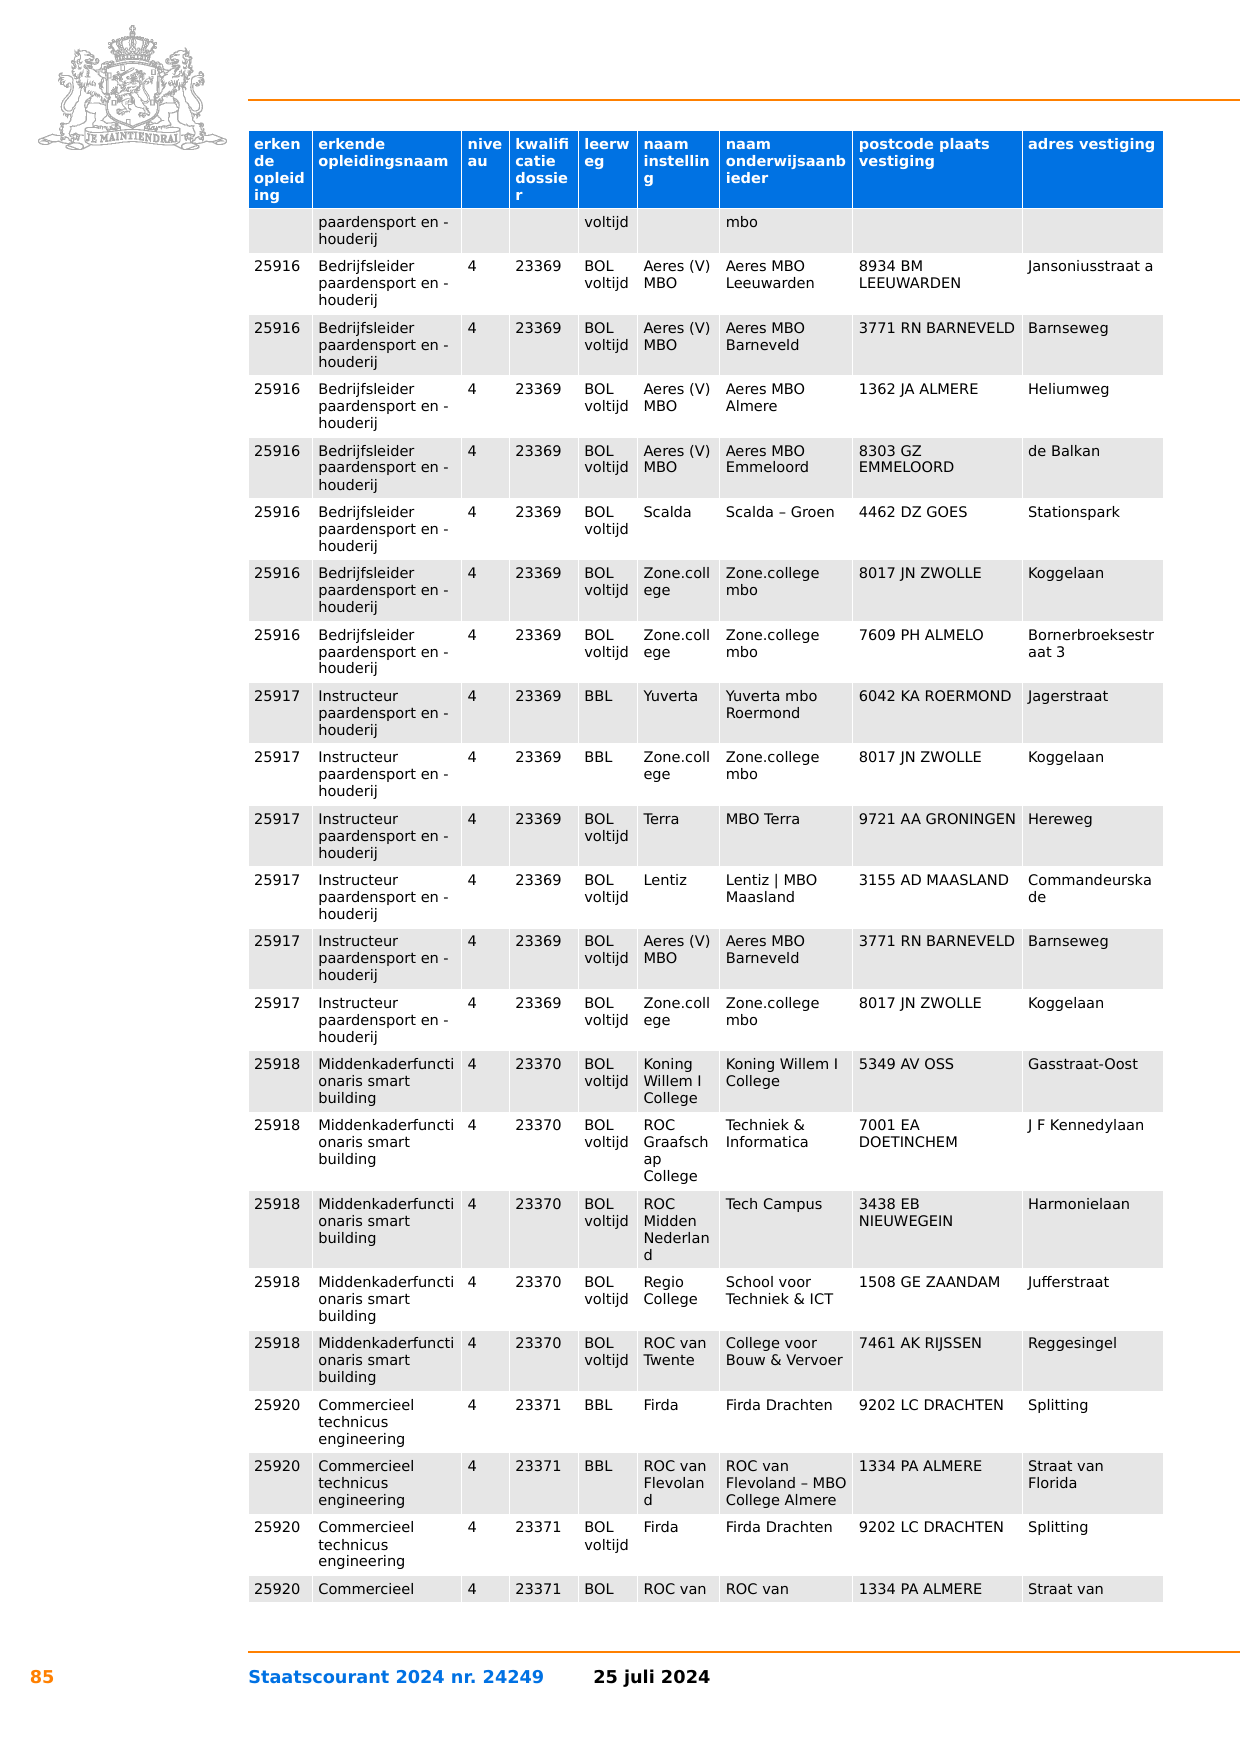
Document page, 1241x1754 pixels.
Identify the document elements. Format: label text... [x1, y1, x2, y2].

table_cell ROC van Flevoland – MBO College Almere [720, 1453, 852, 1514]
table_cell Middenkaderfunctionaris smart building [313, 1113, 461, 1190]
table_cell mbo [720, 209, 852, 253]
table_cell 1334 PA ALMERE [853, 1576, 1022, 1602]
table_cell BBL [579, 745, 637, 805]
table_cell College voor Bouw & Vervoer [720, 1331, 852, 1391]
table_cell Gasstraat-Oost [1023, 1051, 1163, 1112]
table_cell Instructeur paardensport en -houderij [313, 683, 461, 743]
table_cell 4 [462, 254, 509, 314]
table_cell 3155 AD MAASLAND [853, 867, 1022, 927]
table_cell 4 [462, 376, 509, 437]
table_cell School voor Techniek & ICT [720, 1269, 852, 1329]
table_cell 25918 [249, 1191, 312, 1268]
table_cell 25917 [249, 929, 312, 989]
table_cell BOL voltijd [579, 867, 637, 927]
table_cell Jufferstraat [1023, 1269, 1163, 1329]
table_cell 25920 [249, 1392, 312, 1452]
table_cell Barnseweg [1023, 929, 1163, 989]
table_cell 25918 [249, 1113, 312, 1190]
table_cell 4 [462, 499, 509, 559]
table_cell Straat van Florida [1023, 1453, 1163, 1514]
table_cell 4 [462, 1113, 509, 1190]
table_cell Lentiz | MBO Maasland [720, 867, 852, 927]
table_cell BOL voltijd [579, 438, 637, 498]
table_cell Commercieel [313, 1576, 461, 1602]
table_cell 23370 [510, 1331, 578, 1391]
table_cell 4 [462, 1576, 509, 1602]
table_cell voltijd [579, 209, 637, 253]
table_cell Firda Drachten [720, 1515, 852, 1575]
table_cell 4 [462, 560, 509, 621]
table_cell Koning Willem I College [638, 1051, 719, 1112]
table_cell 3771 RN BARNEVELD [853, 315, 1022, 375]
table_cell Straat van [1023, 1576, 1163, 1602]
table_cell Zone.college mbo [720, 560, 852, 621]
table_cell 4 [462, 990, 509, 1050]
table_cell [462, 209, 509, 253]
table_cell 4 [462, 438, 509, 498]
table_cell 23369 [510, 438, 578, 498]
table_cell 8017 JN ZWOLLE [853, 745, 1022, 805]
table_cell Aeres MBO Leeuwarden [720, 254, 852, 314]
table_cell 4 [462, 1453, 509, 1514]
table_cell 4 [462, 1515, 509, 1575]
table_header erkende opleidingsnaam [313, 131, 461, 208]
table_header adres vestiging [1023, 131, 1163, 208]
table_cell 25918 [249, 1051, 312, 1112]
table_cell Bedrijfsleider paardensport en -houderij [313, 254, 461, 314]
table_cell Scalda [638, 499, 719, 559]
table_cell Zone.college mbo [720, 745, 852, 805]
table_cell Middenkaderfunctionaris smart building [313, 1269, 461, 1329]
table_header naam instelling [638, 131, 719, 208]
table_cell 23369 [510, 867, 578, 927]
table_cell 25916 [249, 499, 312, 559]
table_cell 23369 [510, 622, 578, 682]
table_cell Aeres (V) MBO [638, 929, 719, 989]
table_cell 23369 [510, 990, 578, 1050]
table_cell [638, 209, 719, 253]
table_cell 3771 RN BARNEVELD [853, 929, 1022, 989]
table_cell BOL voltijd [579, 254, 637, 314]
table_cell Commercieel technicus engineering [313, 1392, 461, 1452]
table_cell Tech Campus [720, 1191, 852, 1268]
table_cell BOL voltijd [579, 1191, 637, 1268]
table_cell [853, 209, 1022, 253]
table_cell Aeres MBO Almere [720, 376, 852, 437]
table_cell BBL [579, 683, 637, 743]
table_cell 23369 [510, 315, 578, 375]
table_cell Aeres MBO Emmeloord [720, 438, 852, 498]
table_cell [510, 209, 578, 253]
table_cell 25916 [249, 560, 312, 621]
table_header naam onderwijsaanbieder [720, 131, 852, 208]
table_cell 7001 EA DOETINCHEM [853, 1113, 1022, 1190]
table_cell BOL voltijd [579, 1515, 637, 1575]
table_cell Middenkaderfunctionaris smart building [313, 1191, 461, 1268]
table_cell Commercieel technicus engineering [313, 1453, 461, 1514]
table_cell 8017 JN ZWOLLE [853, 560, 1022, 621]
table_cell Harmonielaan [1023, 1191, 1163, 1268]
table_cell Aeres (V) MBO [638, 254, 719, 314]
table_cell Aeres (V) MBO [638, 376, 719, 437]
table_cell 1334 PA ALMERE [853, 1453, 1022, 1514]
table_cell 9202 LC DRACHTEN [853, 1392, 1022, 1452]
table_cell Bedrijfsleider paardensport en -houderij [313, 622, 461, 682]
table_cell Zone.college mbo [720, 622, 852, 682]
table_cell ROC van Twente [638, 1331, 719, 1391]
table_cell 23371 [510, 1392, 578, 1452]
table_cell 23370 [510, 1191, 578, 1268]
table_cell BOL voltijd [579, 376, 637, 437]
table_cell Lentiz [638, 867, 719, 927]
table_cell 25917 [249, 990, 312, 1050]
table_cell 9721 AA GRONINGEN [853, 806, 1022, 866]
table_cell BOL voltijd [579, 1269, 637, 1329]
table_cell 8934 BM LEEUWARDEN [853, 254, 1022, 314]
table_cell 8303 GZ EMMELOORD [853, 438, 1022, 498]
table_cell Aeres MBO Barneveld [720, 929, 852, 989]
table_cell 5349 AV OSS [853, 1051, 1022, 1112]
table_cell Koggelaan [1023, 560, 1163, 621]
table_cell Middenkaderfunctionaris smart building [313, 1331, 461, 1391]
table_cell BOL voltijd [579, 315, 637, 375]
table_cell 25916 [249, 315, 312, 375]
table_cell 25916 [249, 254, 312, 314]
table_cell Splitting [1023, 1515, 1163, 1575]
table_cell Middenkaderfunctionaris smart building [313, 1051, 461, 1112]
table_cell 25916 [249, 438, 312, 498]
table_cell BOL voltijd [579, 1051, 637, 1112]
table_cell Terra [638, 806, 719, 866]
table_cell Firda [638, 1515, 719, 1575]
table_cell 25920 [249, 1515, 312, 1575]
table_cell 4 [462, 867, 509, 927]
table_header kwalificatie dossier [510, 131, 578, 208]
table_cell 23370 [510, 1269, 578, 1329]
table_cell 4 [462, 745, 509, 805]
table_cell Commandeurskade [1023, 867, 1163, 927]
table_cell Koggelaan [1023, 990, 1163, 1050]
table_cell Stationspark [1023, 499, 1163, 559]
table_cell Aeres MBO Barneveld [720, 315, 852, 375]
table_cell 4 [462, 1269, 509, 1329]
table_cell 4 [462, 315, 509, 375]
table_cell Bornerbroeksestraat 3 [1023, 622, 1163, 682]
table_cell Zone.college [638, 990, 719, 1050]
table_cell [1023, 209, 1163, 253]
table_cell Aeres (V) MBO [638, 438, 719, 498]
table_cell de Balkan [1023, 438, 1163, 498]
table_cell BOL voltijd [579, 990, 637, 1050]
table_cell 4 [462, 683, 509, 743]
table_cell BOL voltijd [579, 622, 637, 682]
table_cell 4 [462, 1051, 509, 1112]
table_cell Jansoniusstraat a [1023, 254, 1163, 314]
table_cell 25918 [249, 1269, 312, 1329]
table_cell 7609 PH ALMELO [853, 622, 1022, 682]
table_cell Yuverta [638, 683, 719, 743]
table_cell 23369 [510, 929, 578, 989]
table_cell 23369 [510, 560, 578, 621]
table_cell [249, 209, 312, 253]
table_cell paardensport en -houderij [313, 209, 461, 253]
table_cell Techniek & Informatica [720, 1113, 852, 1190]
table_cell 4462 DZ GOES [853, 499, 1022, 559]
table_cell 4 [462, 622, 509, 682]
table_cell ROC van [638, 1576, 719, 1602]
table_cell 8017 JN ZWOLLE [853, 990, 1022, 1050]
table_cell 3438 EB NIEUWEGEIN [853, 1191, 1022, 1268]
table_cell J F Kennedylaan [1023, 1113, 1163, 1190]
table_cell Instructeur paardensport en -houderij [313, 990, 461, 1050]
table_cell 4 [462, 1191, 509, 1268]
table_cell Aeres (V) MBO [638, 315, 719, 375]
table_cell Hereweg [1023, 806, 1163, 866]
table_cell Firda Drachten [720, 1392, 852, 1452]
table_cell MBO Terra [720, 806, 852, 866]
table_cell 23371 [510, 1515, 578, 1575]
table_cell Bedrijfsleider paardensport en -houderij [313, 438, 461, 498]
table_cell Bedrijfsleider paardensport en -houderij [313, 376, 461, 437]
table_cell 23371 [510, 1453, 578, 1514]
table_cell 25920 [249, 1453, 312, 1514]
table_cell Instructeur paardensport en -houderij [313, 867, 461, 927]
table_cell 1508 GE ZAANDAM [853, 1269, 1022, 1329]
table_cell 9202 LC DRACHTEN [853, 1515, 1022, 1575]
table_cell Heliumweg [1023, 376, 1163, 437]
table_cell Regio College [638, 1269, 719, 1329]
table_cell 23369 [510, 683, 578, 743]
table_cell ROC van [720, 1576, 852, 1602]
table_cell 23371 [510, 1576, 578, 1602]
table_cell 23370 [510, 1113, 578, 1190]
table_cell 4 [462, 1331, 509, 1391]
table_cell 23369 [510, 376, 578, 437]
table_header leerweg [579, 131, 637, 208]
table_cell Zone.college mbo [720, 990, 852, 1050]
table_cell BOL voltijd [579, 1331, 637, 1391]
table_cell 7461 AK RIJSSEN [853, 1331, 1022, 1391]
table_cell BBL [579, 1453, 637, 1514]
table_cell BBL [579, 1392, 637, 1452]
table_cell BOL voltijd [579, 560, 637, 621]
table_cell BOL voltijd [579, 1113, 637, 1190]
table_cell 25917 [249, 745, 312, 805]
table_cell 23370 [510, 1051, 578, 1112]
table_cell 1362 JA ALMERE [853, 376, 1022, 437]
table_cell Barnseweg [1023, 315, 1163, 375]
table_cell 23369 [510, 745, 578, 805]
table_cell 25916 [249, 376, 312, 437]
table_cell Zone.college [638, 622, 719, 682]
table_header niveau [462, 131, 509, 208]
table_cell 4 [462, 806, 509, 866]
table_cell 23369 [510, 806, 578, 866]
table_cell Commercieel technicus engineering [313, 1515, 461, 1575]
picture [38, 25, 227, 150]
table_cell BOL voltijd [579, 929, 637, 989]
table_cell ROC Graafschap College [638, 1113, 719, 1190]
table_header postcode plaats vestiging [853, 131, 1022, 208]
table_cell Instructeur paardensport en -houderij [313, 745, 461, 805]
table_cell Zone.college [638, 745, 719, 805]
table_cell 4 [462, 1392, 509, 1452]
table_cell 25920 [249, 1576, 312, 1602]
table_cell 25917 [249, 867, 312, 927]
table_cell 25917 [249, 806, 312, 866]
table_header erkende opleiding [249, 131, 312, 208]
table_cell Reggesingel [1023, 1331, 1163, 1391]
table_cell 23369 [510, 254, 578, 314]
table_cell Koning Willem I College [720, 1051, 852, 1112]
table_cell Jagerstraat [1023, 683, 1163, 743]
table_cell 25918 [249, 1331, 312, 1391]
table_cell Koggelaan [1023, 745, 1163, 805]
table_cell BOL voltijd [579, 806, 637, 866]
table_cell ROC van Flevoland [638, 1453, 719, 1514]
table_cell 6042 KA ROERMOND [853, 683, 1022, 743]
table_cell Splitting [1023, 1392, 1163, 1452]
table_cell BOL voltijd [579, 499, 637, 559]
table_cell Yuverta mbo Roermond [720, 683, 852, 743]
table_cell Zone.college [638, 560, 719, 621]
table_cell Instructeur paardensport en -houderij [313, 806, 461, 866]
table_cell Bedrijfsleider paardensport en -houderij [313, 315, 461, 375]
table_cell Scalda – Groen [720, 499, 852, 559]
table_cell Bedrijfsleider paardensport en -houderij [313, 560, 461, 621]
table_cell Firda [638, 1392, 719, 1452]
table_cell 4 [462, 929, 509, 989]
table_cell ROC Midden Nederland [638, 1191, 719, 1268]
table_cell Bedrijfsleider paardensport en -houderij [313, 499, 461, 559]
table_cell 23369 [510, 499, 578, 559]
table_cell Instructeur paardensport en -houderij [313, 929, 461, 989]
table_cell 25916 [249, 622, 312, 682]
table_cell 25917 [249, 683, 312, 743]
table_cell BOL [579, 1576, 637, 1602]
